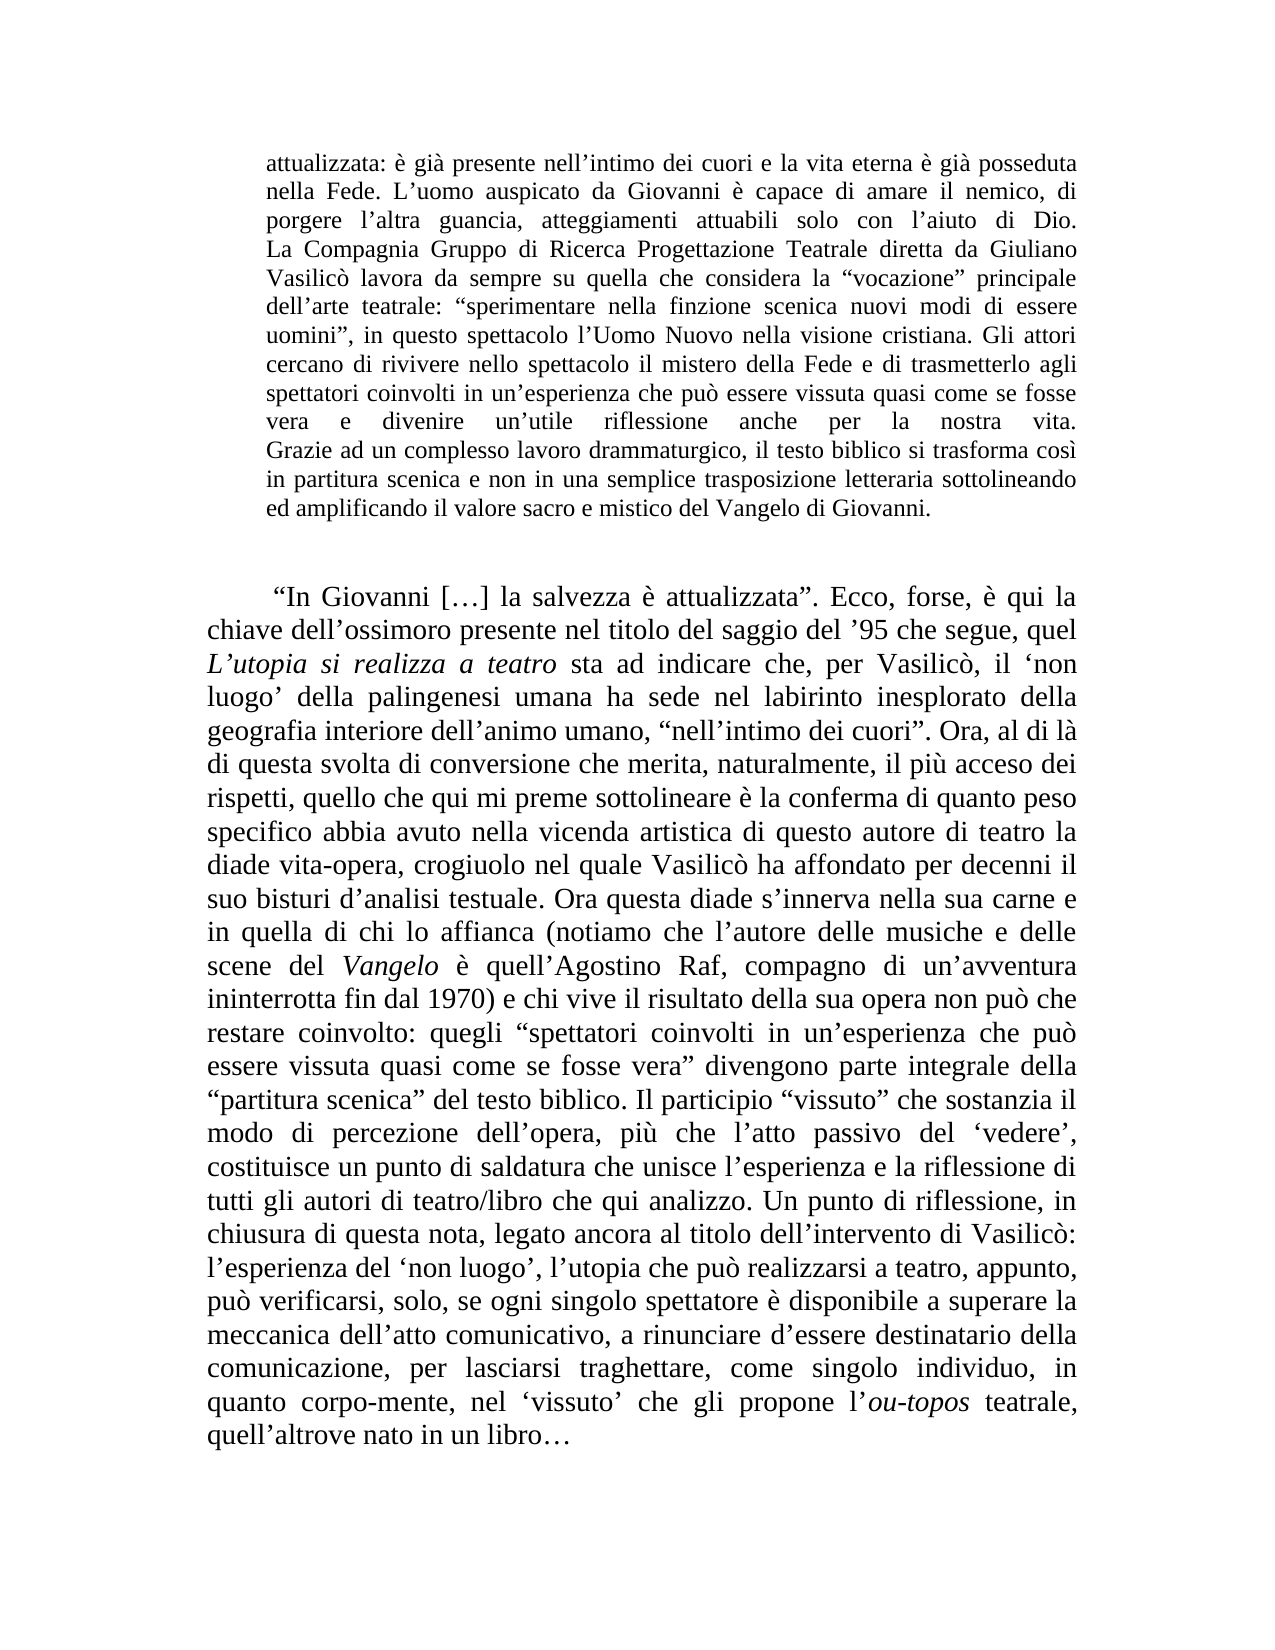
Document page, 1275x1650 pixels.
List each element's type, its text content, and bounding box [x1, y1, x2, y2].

text attualizzata: è già presente nell’intimo dei cuori e la vita eterna è già posseduta nella Fede. L’uomo auspicato da Giovanni è capace di amare il nemico, di porgere l’altra guancia, atteggiamenti attuabili solo con l’aiuto di Dio. La Compagnia Gruppo di Ricerca Progettazione Teatrale diretta da Giuliano Vasilicò lavora da sempre su quella che considera la “vocazione” principale dell’arte teatrale: “sperimentare nella finzione scenica nuovi modi di essere uomini”, in questo spettacolo l’Uomo Nuovo nella visione cristiana. Gli attori cercano di rivivere nello spettacolo il mistero della Fede e di trasmetterlo agli spettatori coinvolti in un’esperienza che può essere vissuta quasi come se fosse vera e divenire un’utile riflessione anche per la nostra vita. Grazie ad un complesso lavoro drammaturgico, il testo biblico si trasforma così in partitura scenica e non in una semplice trasposizione letteraria sottolineando ed amplificando il valore sacro e mistico del Vangelo di Giovanni. [266, 148, 1078, 521]
text “In Giovanni […] la salvezza è attualizzata”. Ecco, forse, è qui la chiave dell’ossimoro presente nel titolo del saggio del ’95 che segue, quel L’utopia si realizza a teatro sta ad indicare che, per Vasilicò, il ‘non luogo’ della palingenesi umana ha sede nel labirinto inesplorato della geografia interiore dell’animo umano, “nell’intimo dei cuori”. Ora, al di là di questa svolta di conversione che merita, naturalmente, il più acceso dei rispetti, quello che qui mi preme sottolineare è la conferma di quanto peso specifico abbia avuto nella vicenda artistica di questo autore di teatro la diade vita-opera, crogiuolo nel quale Vasilicò ha affondato per decenni il suo bisturi d’analisi testuale. Ora questa diade s’innerva nella sua carne e in quella di chi lo affianca (notiamo che l’autore delle musiche e delle scene del Vangelo è quell’Agostino Raf, compagno di un’avventura ininterrotta fin dal 1970) e chi vive il risultato della sua opera non può che restare coinvolto: quegli “spettatori coinvolti in un’esperienza che può essere vissuta quasi come se fosse vera” divengono parte integrale della “partitura scenica” del testo biblico. Il participio “vissuto” che sostanzia il modo di percezione dell’opera, più che l’atto passivo del ‘vedere’, costituisce un punto di saldatura che unisce l’esperienza e la riflessione di tutti gli autori di teatro/libro che qui analizzo. Un punto di riflessione, in chiusura di questa nota, legato ancora al titolo dell’intervento di Vasilicò: l’esperienza del ‘non luogo’, l’utopia che può realizzarsi a teatro, appunto, può verificarsi, solo, se ogni singolo spettatore è disponibile a superare la meccanica dell’atto comunicativo, a rinunciare d’essere destinatario della comunicazione, per lasciarsi traghettare, come singolo individuo, in quanto corpo-mente, nel ‘vissuto’ che gli propone l’ou-topos teatrale, quell’altrove nato in un libro… [207, 579, 1078, 1451]
